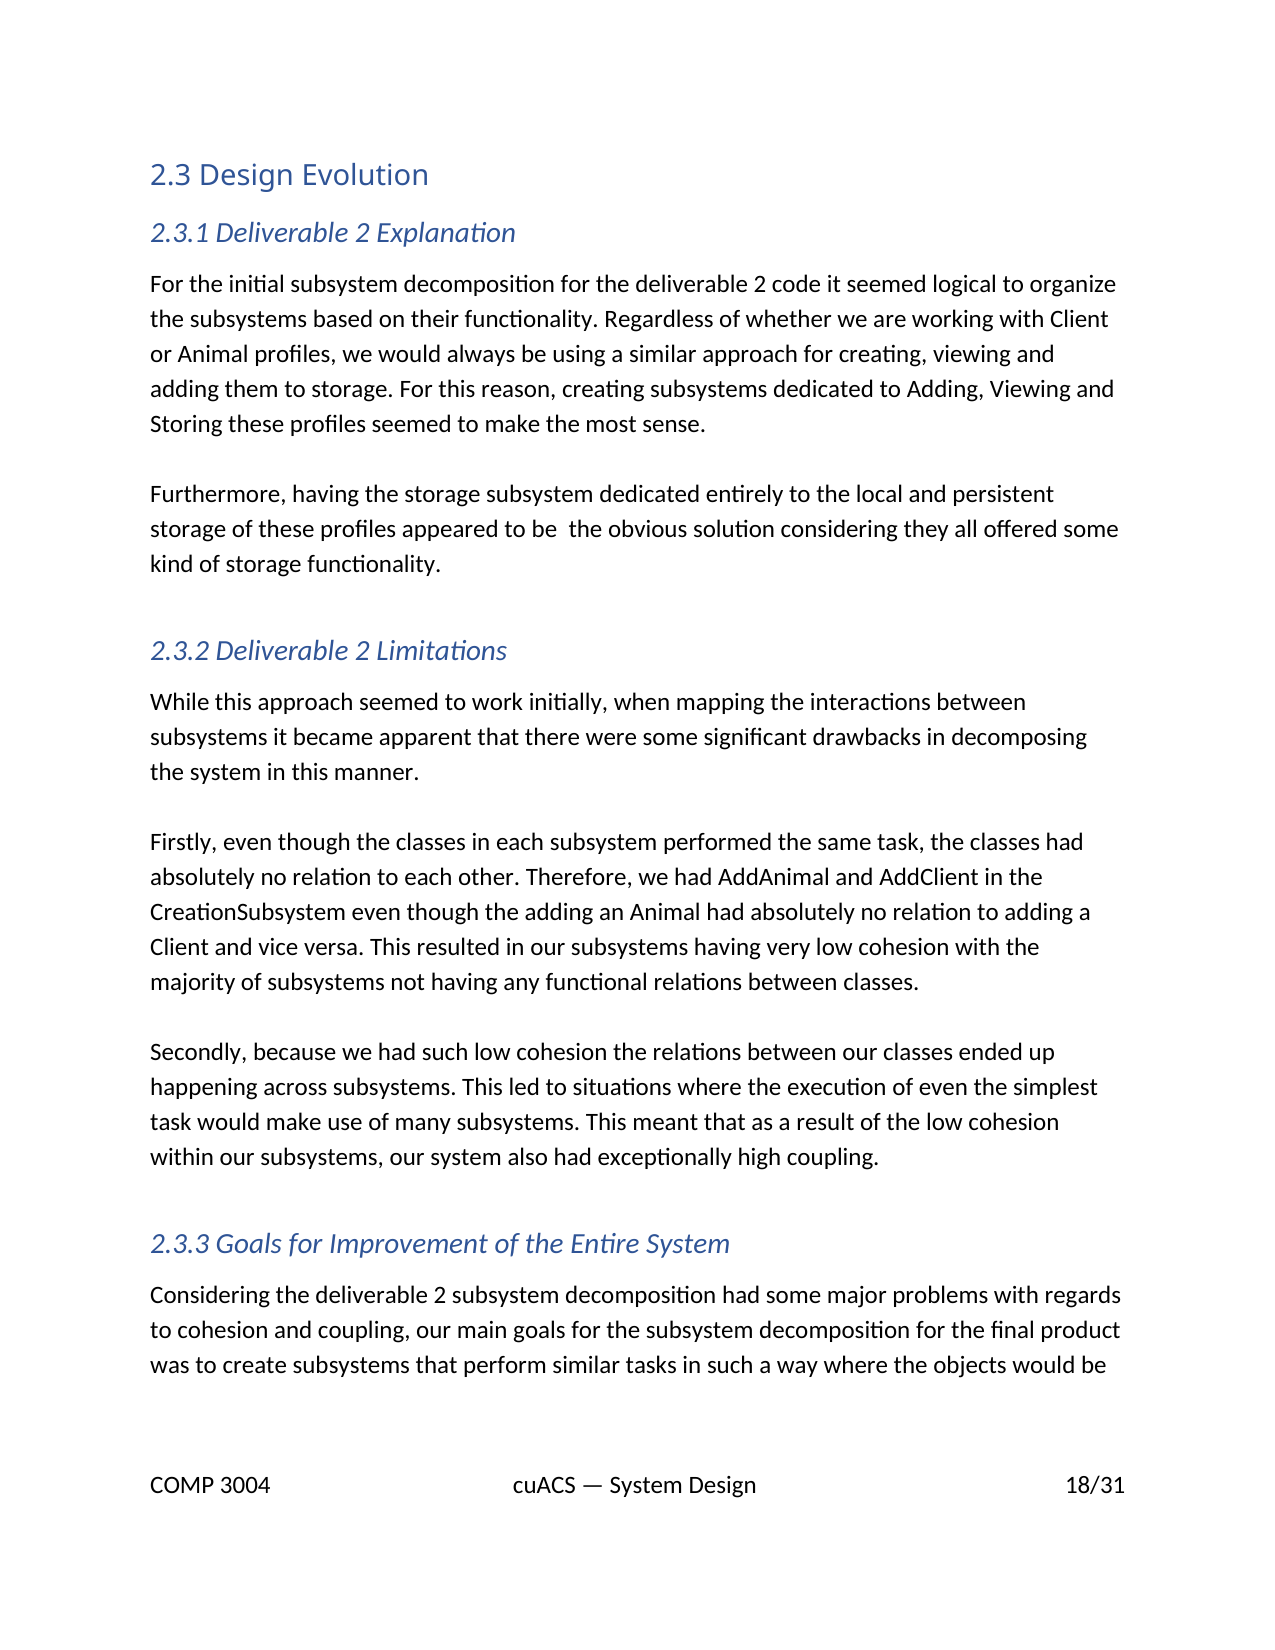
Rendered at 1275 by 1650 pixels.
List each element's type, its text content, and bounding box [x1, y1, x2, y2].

subtitle 2.3.1 Deliverable 2 Explanation [150, 214, 1125, 250]
subtitle 2.3.2 Deliverable 2 Limitations [150, 632, 1125, 668]
subtitle 2.3 Design Evolution [150, 154, 1125, 194]
text While this approach seemed to work initially, when mapping the interactions between subsystems it became apparent that there were some significant drawbacks in decomposing the system in this manner. [150, 686, 1125, 786]
subtitle 2.3.3 Goals for Improvement of the Entire System [150, 1225, 1125, 1261]
text Firstly, even though the classes in each subsystem performed the same task, the classes had absolutely no relation to each other. Therefore, we had AddAnimal and AddClient in the CreationSubsystem even though the adding an Animal had absolutely no relation to adding a Client and vice versa. This resulted in our subsystems having very low cohesion with the majority of subsystems not having any functional relations between classes. [150, 826, 1125, 996]
text For the initial subsystem decomposition for the deliverable 2 code it seemed logical to organize the subsystems based on their functionality. Regardless of whether we are working with Client or Animal profiles, we would always be using a similar approach for creating, viewing and adding them to storage. For this reason, creating subsystems dedicated to Adding, Viewing and Storing these profiles seemed to make the most sense. [150, 268, 1125, 438]
text Considering the deliverable 2 subsystem decomposition had some major problems with regards to cohesion and coupling, our main goals for the subsystem decomposition for the final product was to create subsystems that perform similar tasks in such a way where the objects would be [150, 1279, 1125, 1379]
text Furthermore, having the storage subsystem dedicated entirely to the local and persistent storage of these profiles appeared to be the obvious solution considering they all offered some kind of storage functionality. [150, 478, 1125, 578]
text Secondly, because we had such low cohesion the relations between our classes ended up happening across subsystems. This led to situations where the execution of even the simplest task would make use of many subsystems. This meant that as a result of the low cohesion within our subsystems, our system also had exceptionally high coupling. [150, 1036, 1125, 1171]
